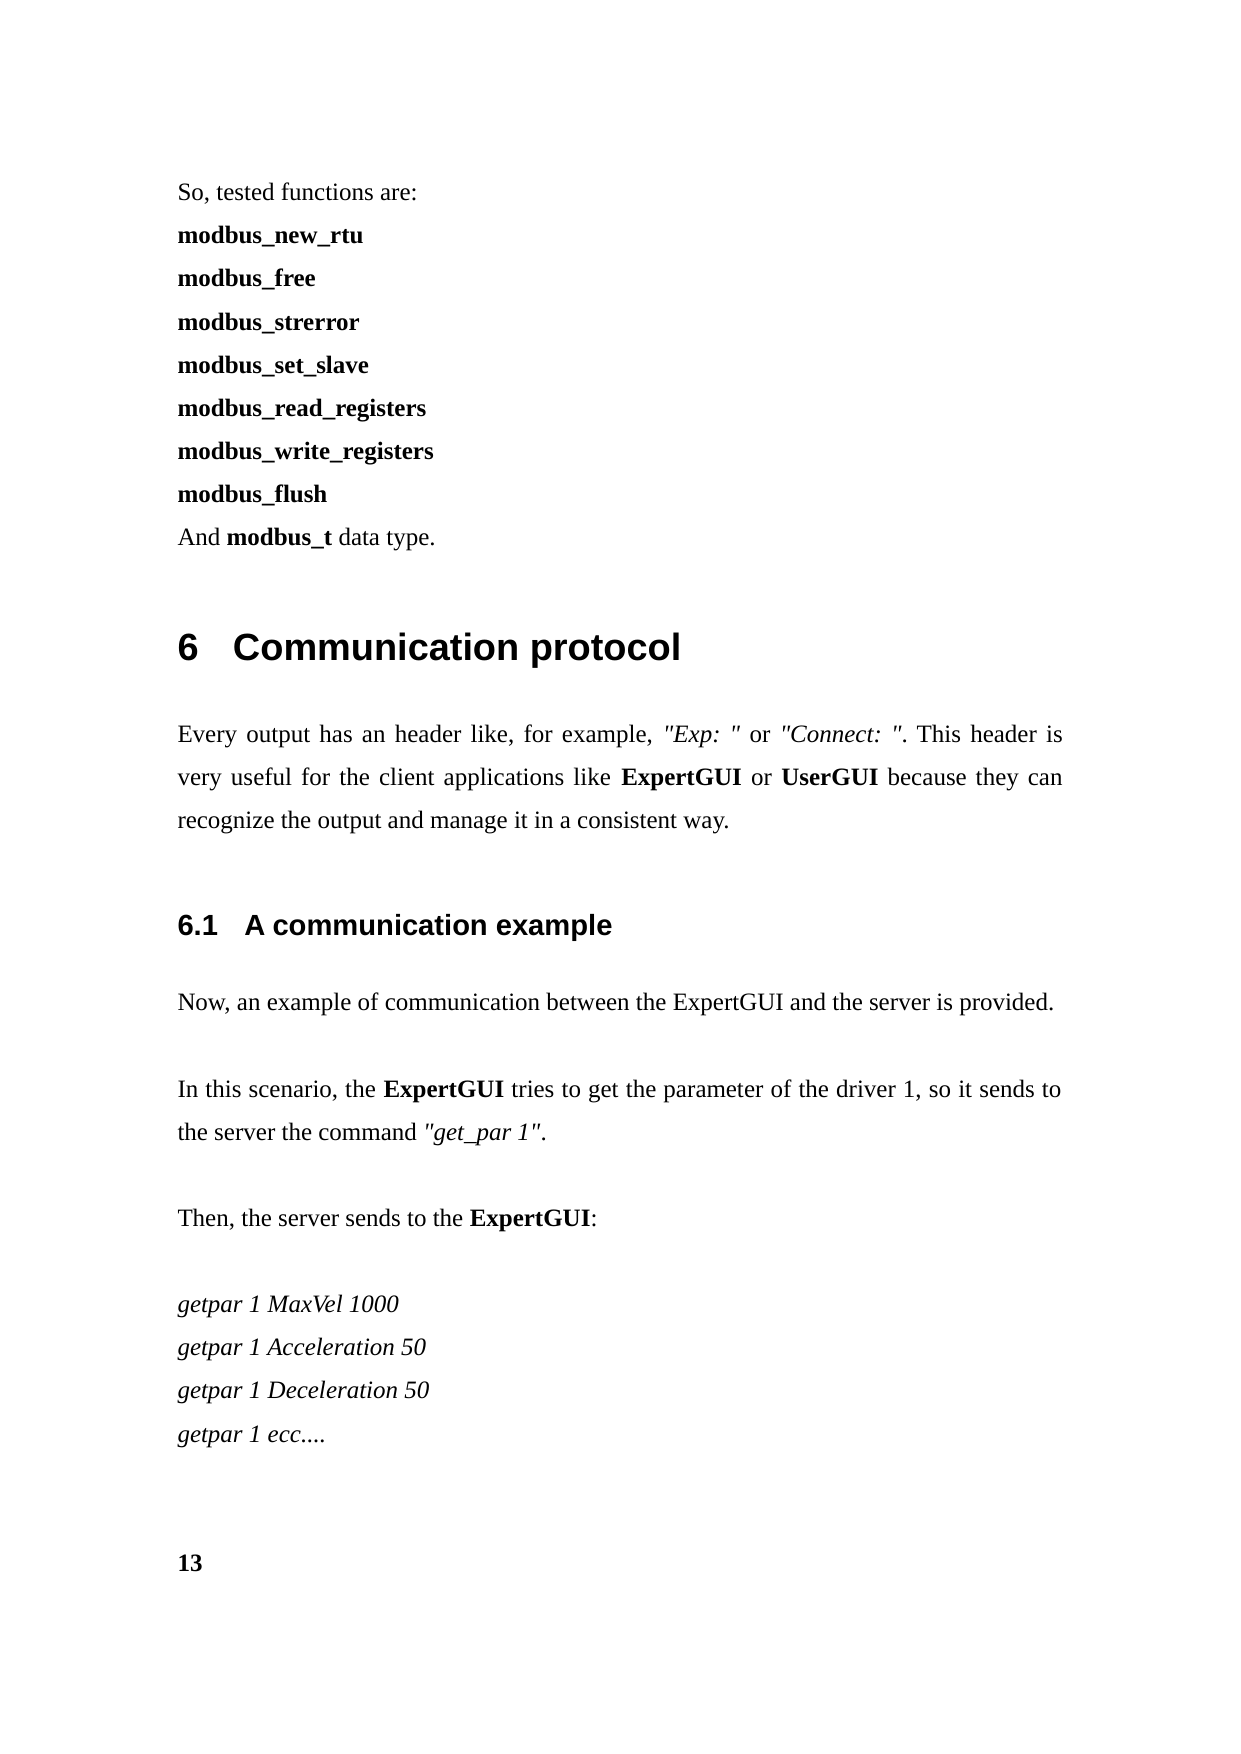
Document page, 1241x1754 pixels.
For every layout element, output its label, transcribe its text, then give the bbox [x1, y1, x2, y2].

text modbus_strerror [177, 307, 1063, 335]
text modbus_flush [177, 479, 1063, 508]
text modbus_set_slave [177, 350, 1063, 378]
text Now, an example of communication between the ExpertGUI and the server is provided. [177, 987, 1063, 1016]
text Every output has an header like, for example, "Exp: " or "Connect: ". This header is very useful for the client applications like ExpertGUI or UserGUI because they can recognize the output and manage it in a consistent way. [177, 719, 1063, 834]
text In this scenario, the ExpertGUI tries to get the parameter of the driver 1, so it sends to the server the command "get_par 1". [177, 1074, 1063, 1146]
subtitle A communication example [177, 908, 1063, 941]
text And modbus_t data type. [177, 522, 1063, 551]
text getpar 1 Deceleration 50 [177, 1376, 1063, 1404]
text getpar 1 MaxVel 1000 [177, 1289, 1063, 1318]
text modbus_write_registers [177, 436, 1063, 465]
text getpar 1 ecc.... [177, 1419, 1063, 1447]
text getpar 1 Acceleration 50 [177, 1332, 1063, 1361]
text Then, the server sends to the ExpertGUI: [177, 1203, 1063, 1232]
text So, tested functions are: [177, 177, 1063, 206]
text modbus_new_rtu [177, 220, 1063, 249]
text modbus_read_registers [177, 393, 1063, 422]
subtitle Communication protocol [177, 624, 1063, 668]
text modbus_free [177, 263, 1063, 292]
